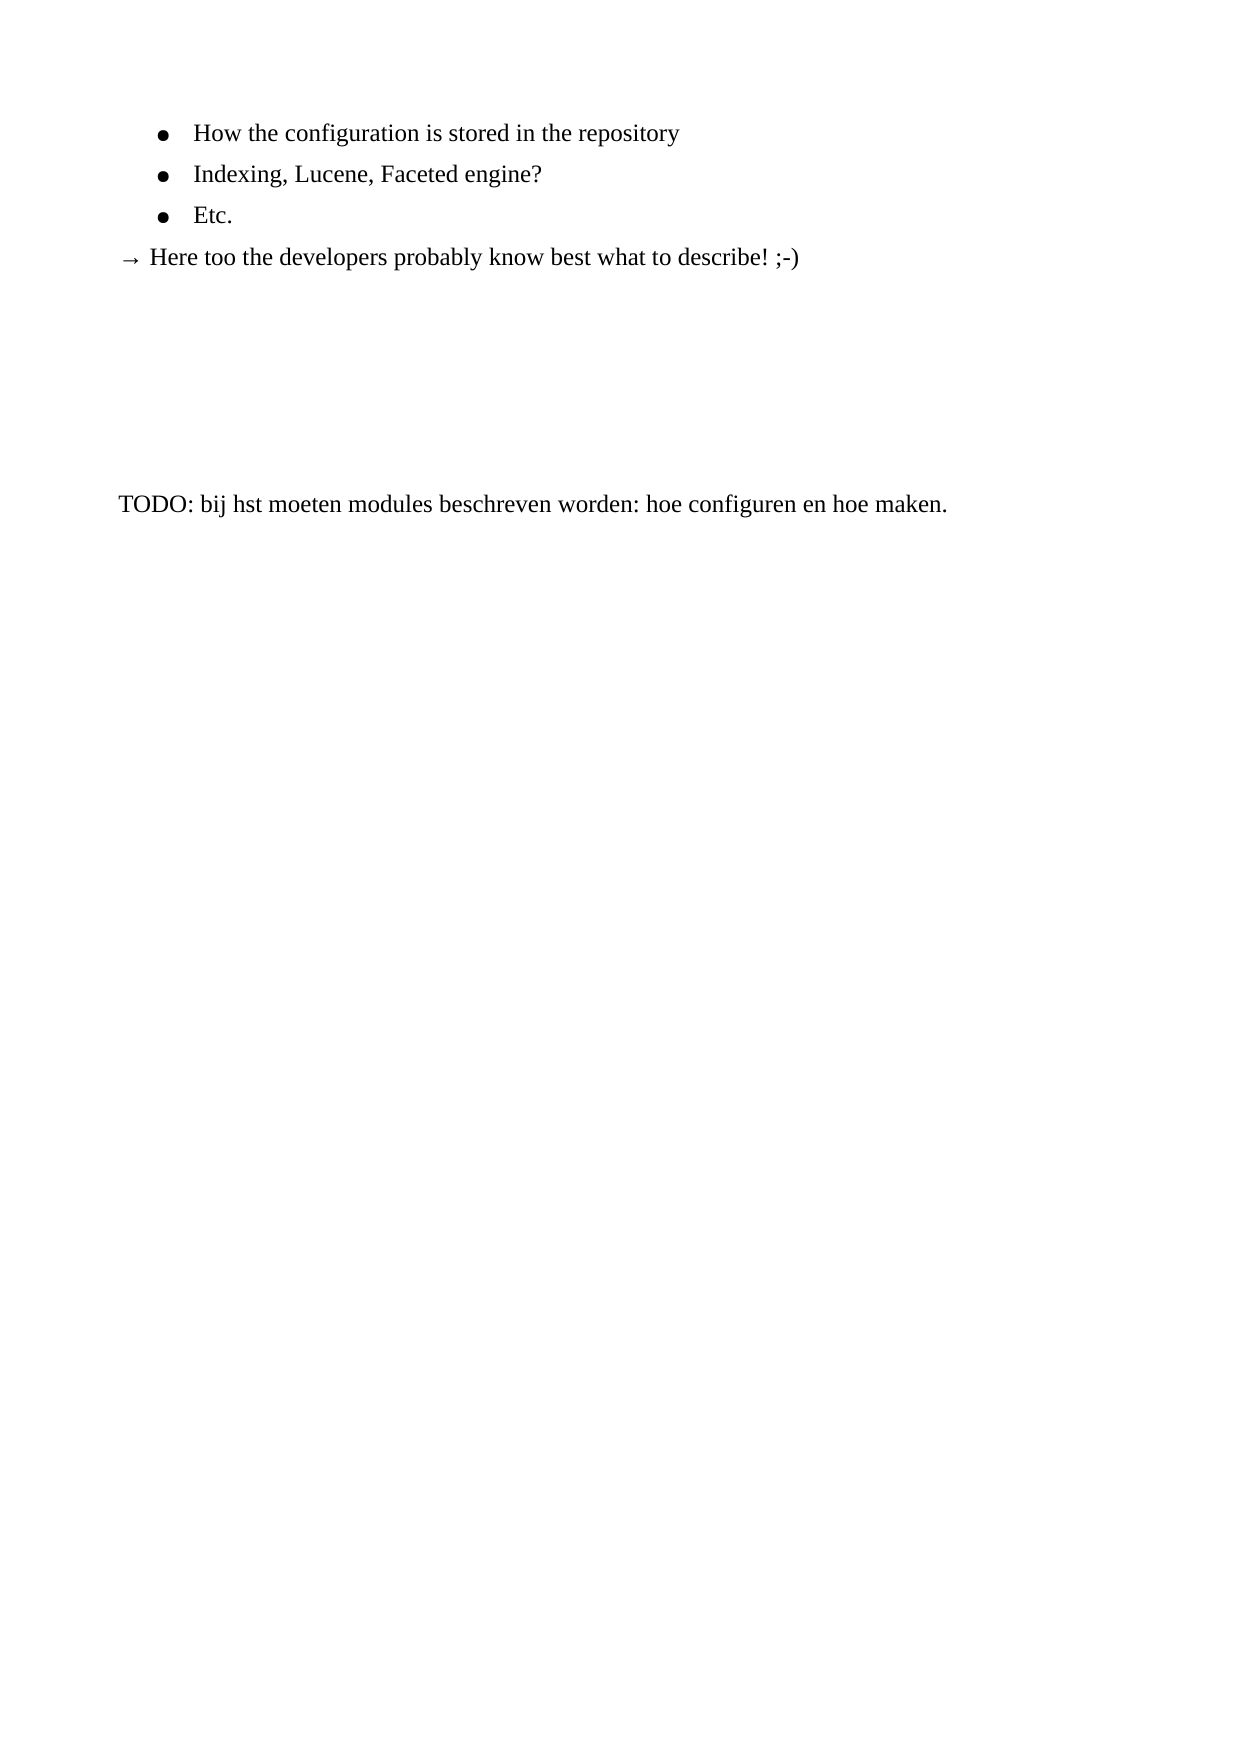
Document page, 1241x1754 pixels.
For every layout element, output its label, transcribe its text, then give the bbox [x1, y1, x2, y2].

list Etc. [156, 201, 1122, 229]
text → Here too the developers probably know best what to describe! ;-) [118, 242, 1122, 271]
list Indexing, Lucene, Faceted engine? [156, 159, 1122, 188]
text TODO: bij hst moeten modules beschreven worden: hoe configuren en hoe maken. [118, 489, 1122, 518]
list How the configuration is stored in the repository [156, 118, 1122, 147]
